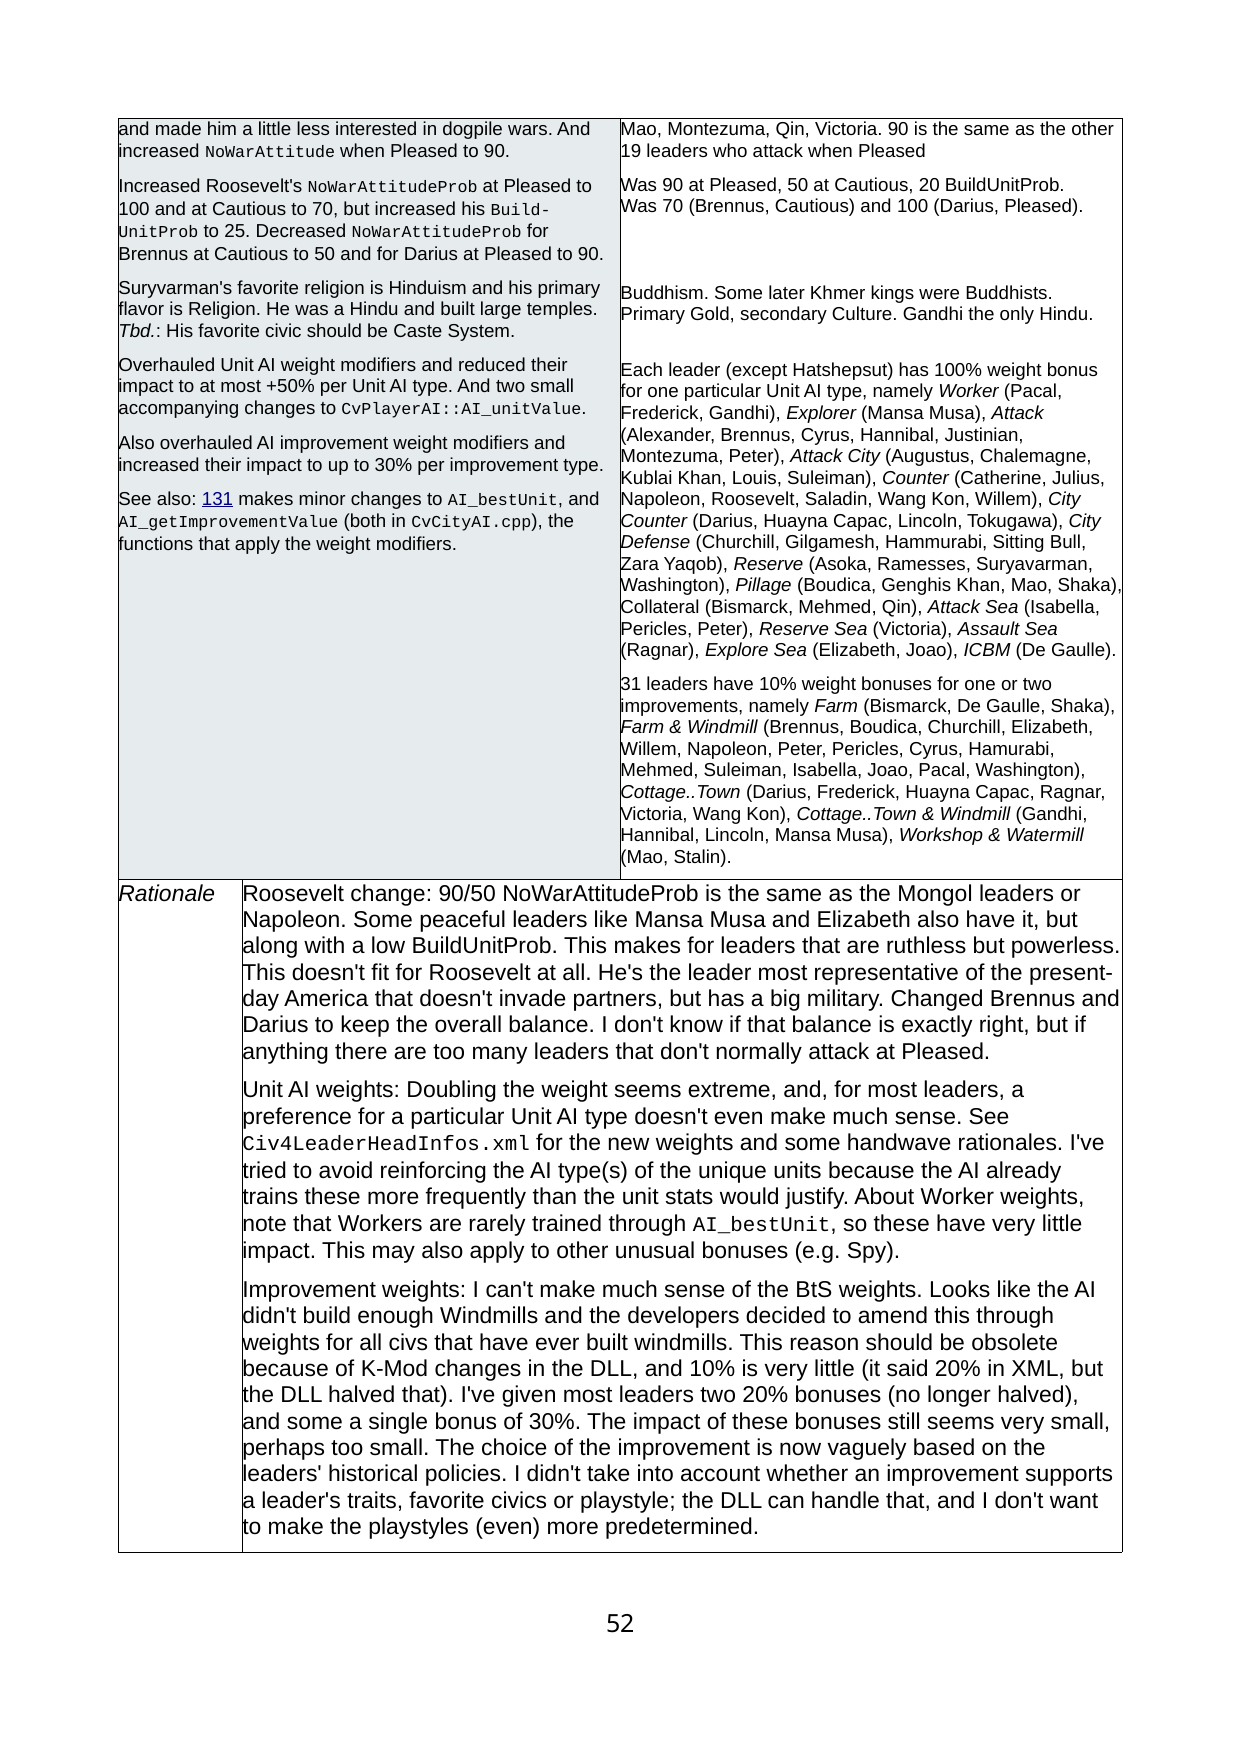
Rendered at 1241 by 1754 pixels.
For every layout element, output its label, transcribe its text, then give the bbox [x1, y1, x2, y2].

table_cell and made him a little less interested in dogpile wars. And increased NoWarAttitude when Pleased to 90. Increased Roosevelt's NoWarAttitudeProb at Pleased to 100 and at Cautious to 70, but increased his Build­UnitProb to 25. Decreased NoWarAttitudeProb for Brennus at Cautious to 50 and for Darius at Pleased to 90. Suryvarman's favorite religion is Hinduism and his primary flavor is Religion. He was a Hindu and built large temples. Tbd.: His favorite civic should be Caste System. Overhauled Unit AI weight modifiers and reduced their impact to at most +50% per Unit AI type. And two small accompanying changes to CvPlayerAI::AI_unitValue. Also overhauled AI improvement weight modifiers and increased their impact to up to 30% per improvement type. See also: 131 makes minor changes to AI_bestUnit, and AI_getImprovementValue (both in CvCityAI.cpp), the functions that apply the weight modifiers. [119, 119, 620, 879]
table_cell Rationale [119, 880, 242, 1552]
table_cell Mao, Montezuma, Qin, Victoria. 90 is the same as the other 19 leaders who attack when Pleased Was 90 at Pleased, 50 at Cautious, 20 BuildUnitProb. Was 70 (Brennus, Cautious) and 100 (Darius, Pleased). Buddhism. Some later Khmer kings were Buddhists. Primary Gold, secondary Culture. Gandhi the only Hindu. Each leader (except Hatshepsut) has 100% weight bonus for one particular Unit AI type, namely Worker (Pacal, Frederick, Gandhi), Explorer (Mansa Musa), Attack (Alexander, Brennus, Cyrus, Hannibal, Justinian, Montezuma, Peter), Attack City (Augustus, Chalemagne, Kublai Khan, Louis, Suleiman), Counter (Catherine, Julius, Napoleon, Roosevelt, Saladin, Wang Kon, Willem), City Counter (Darius, Huayna Capac, Lincoln, Tokugawa), City Defense (Churchill, Gilgamesh, Hammurabi, Sitting Bull, Zara Yaqob), Reserve (Asoka, Ramesses, Suryavarman, Washington), Pillage (Boudica, Genghis Khan, Mao, Shaka), Collateral (Bismarck, Mehmed, Qin), Attack Sea (Isabella, Pericles, Peter), Reserve Sea (Victoria), Assault Sea (Ragnar), Explore Sea (Elizabeth, Joao), ICBM (De Gaulle). 31 leaders have 10% weight bonuses for one or two improvements, namely Farm (Bismarck, De Gaulle, Shaka), Farm & Windmill (Brennus, Boudica, Churchill, Elizabeth, Willem, Napoleon, Peter, Pericles, Cyrus, Hamurabi, Mehmed, Suleiman, Isabella, Joao, Pacal, Washington), Cottage..Town (Darius, Frederick, Huayna Capac, Ragnar, Victoria, Wang Kon), Cottage..Town & Windmill (Gandhi, Hannibal, Lincoln, Mansa Musa), Workshop & Watermill (Mao, Stalin). [621, 119, 1122, 879]
table_cell Roosevelt change: 90/50 NoWarAttitudeProb is the same as the Mongol leaders or Napoleon. Some peaceful leaders like Mansa Musa and Elizabeth also have it, but along with a low BuildUnitProb. This makes for leaders that are ruthless but powerless. This doesn't fit for Roosevelt at all. He's the leader most representative of the present-day America that doesn't invade partners, but has a big military. Changed Brennus and Darius to keep the overall balance. I don't know if that balance is exactly right, but if anything there are too many leaders that don't normally attack at Pleased. Unit AI weights: Doubling the weight seems extreme, and, for most leaders, a preference for a particular Unit AI type doesn't even make much sense. See Civ4LeaderHeadInfos.xml for the new weights and some handwave rationales. I've tried to avoid reinforcing the AI type(s) of the unique units because the AI already trains these more frequently than the unit stats would justify. About Worker weights, note that Workers are rarely trained through AI_bestUnit, so these have very little impact. This may also apply to other unusual bonuses (e.g. Spy). Improvement weights: I can't make much sense of the BtS weights. Looks like the AI didn't build enough Windmills and the developers decided to amend this through weights for all civs that have ever built windmills. This reason should be obsolete because of K-Mod changes in the DLL, and 10% is very little (it said 20% in XML, but the DLL halved that). I've given most leaders two 20% bonuses (no longer halved), and some a single bonus of 30%. The impact of these bonuses still seems very small, perhaps too small. The choice of the improvement is now vaguely based on the leaders' historical policies. I didn't take into account whether an improvement supports a leader's traits, favorite civics or playstyle; the DLL can handle that, and I don't want to make the playstyles (even) more predetermined. [243, 880, 1122, 1552]
